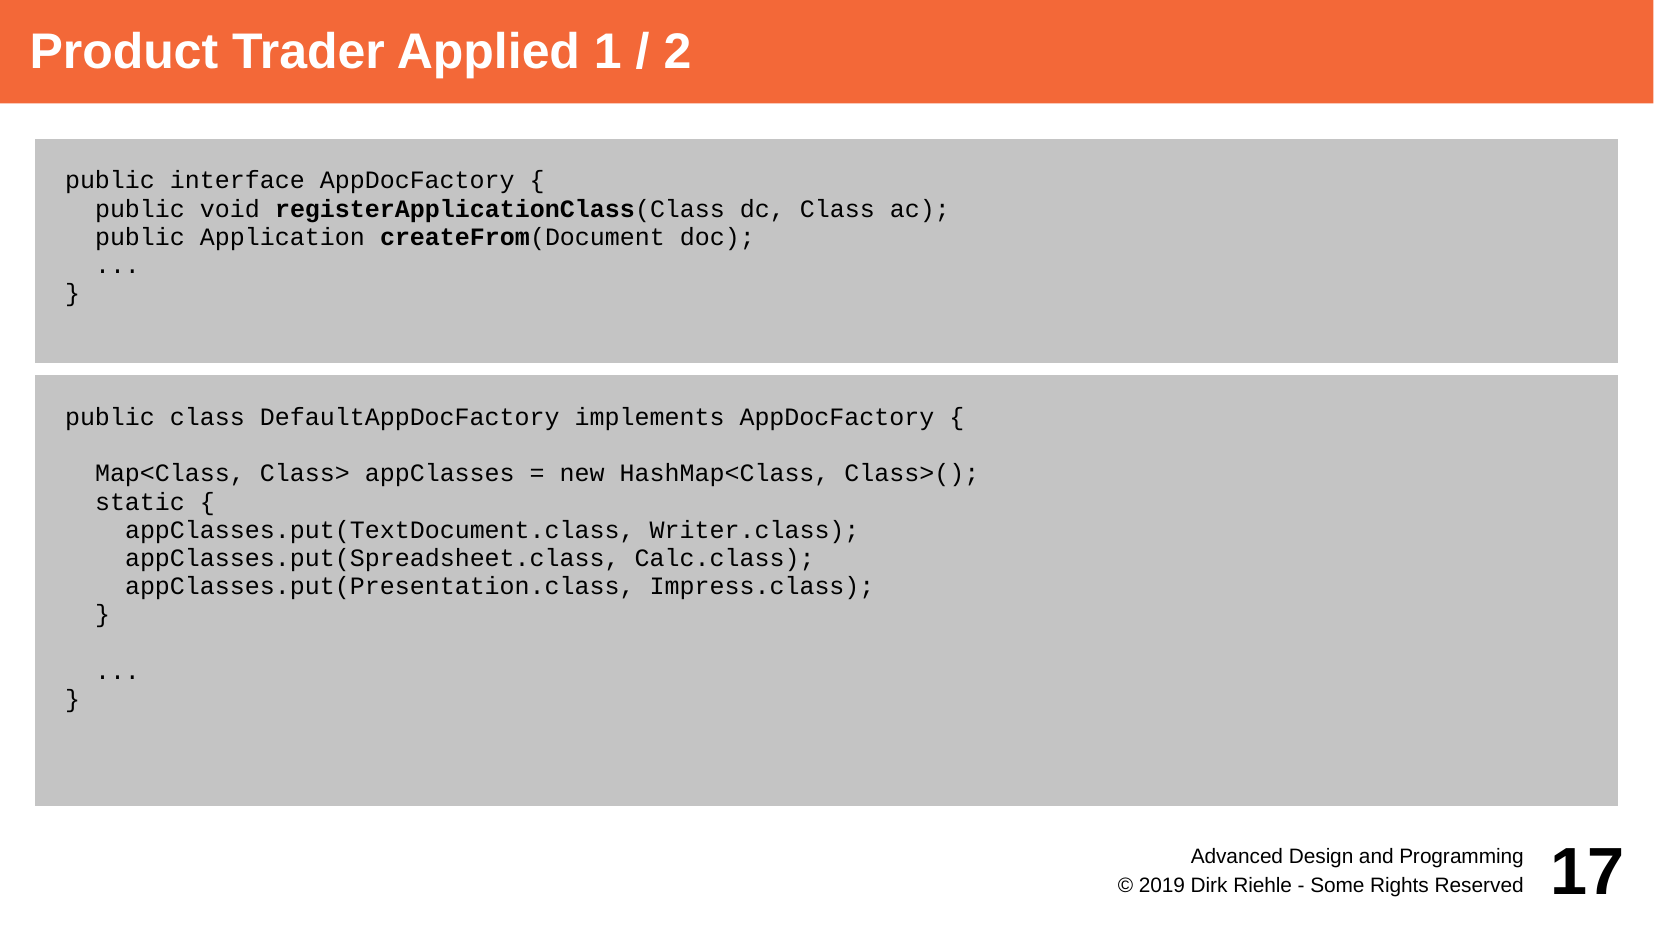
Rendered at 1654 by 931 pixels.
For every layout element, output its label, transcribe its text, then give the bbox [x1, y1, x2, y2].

list public interface AppDocFactory { public void registerApplicationClass(Class dc, Class ac); public Application createFrom(Document doc); ... } [29, 132, 1625, 363]
title Product Trader Applied 1 / 2 [0, 0, 1654, 104]
list public class DefaultAppDocFactory implements AppDocFactory { Map<Class, Class> appClasses = new HashMap<Class, Class>(); static { appClasses.put(TextDocument.class, Writer.class); appClasses.put(Spreadsheet.class, Calc.class); appClasses.put(Presentation.class, Impress.class); } ... } [29, 369, 1625, 813]
